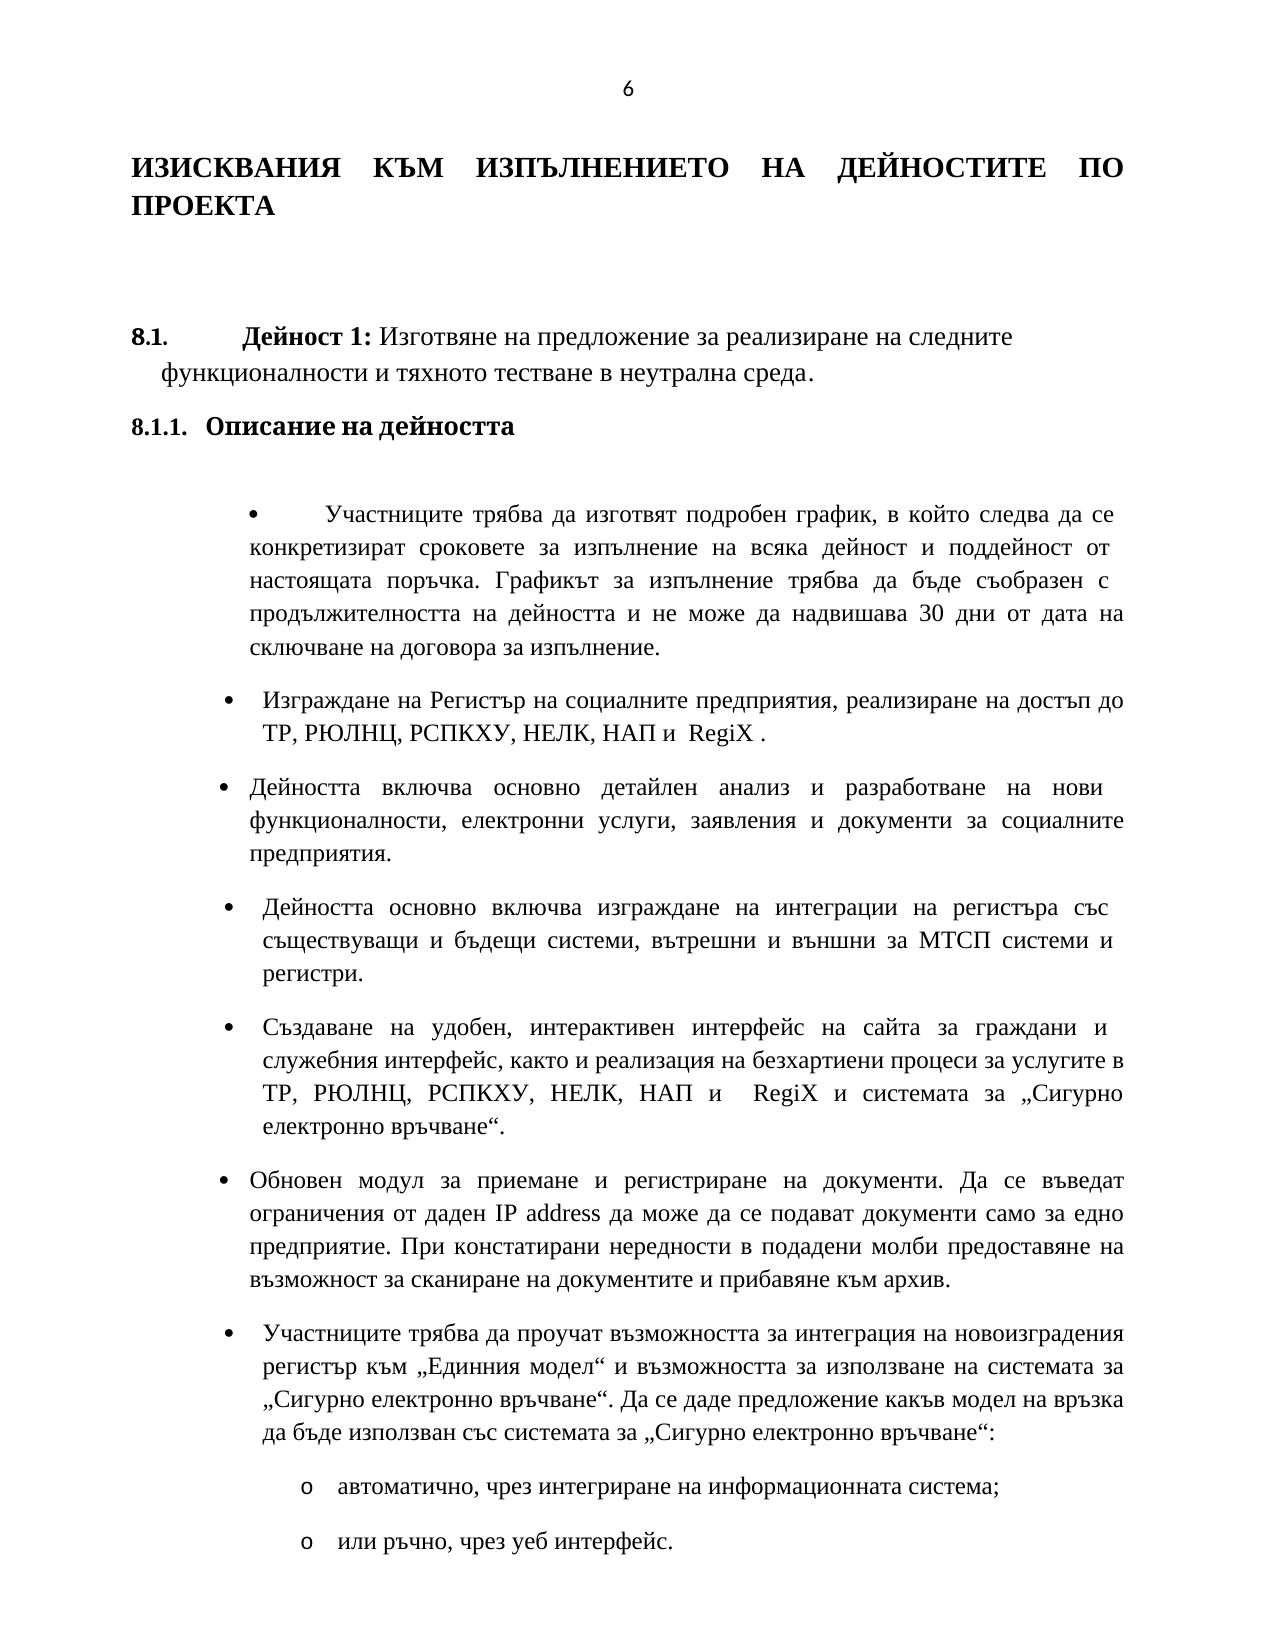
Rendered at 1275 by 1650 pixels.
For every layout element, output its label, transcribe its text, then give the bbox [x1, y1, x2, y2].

list Дейността включва основно детайлен анализ и разработване на нови функционалности, електронни услуги, заявления и документи за социалните предприятия. [220, 772, 1125, 867]
subtitle Дейност 1: Изготвяне на предложение за реализиране на следните функционалности и тяхното тестване в неутрална среда. [131, 320, 1125, 387]
subtitle ИЗИСКВАНИЯ КЪМ ИЗПЪЛНЕНИЕТО НА ДЕЙНОСТИТЕ ПО ПРОЕКТА [131, 150, 1125, 222]
list Участниците трябва да проучат възможността за интеграция на новоизградения регистър към „Единния модел“ и възможността за използване на системата за „Сигурно електронно връчване“. Да се даде предложение какъв модел на връзка да бъде използван със системата за „Сигурно електронно връчване“: [225, 1318, 1125, 1446]
list Създаване на удобен, интерактивен интерфейс на сайта за граждани и служебния интерфейс, както и реализация на безхартиени процеси за услугите в ТР, РЮЛНЦ, РСПКХУ, НЕЛК, НАП и RegiX и системата за „Сигурно електронно връчване“. [225, 1012, 1125, 1140]
subtitle Описание на дейността [131, 412, 1125, 442]
list Участниците трябва да изготвят подробен график, в който следва да се конкретизират сроковете за изпълнение на всяка дейност и поддейност от настоящата поръчка. Графикът за изпълнение трябва да бъде съобразен с продължителността на дейността и не може да надвишава 30 дни от дата на сключване на договора за изпълнение. [249, 499, 1125, 660]
list Дейността основно включва изграждане на интеграции на регистъра със съществуващи и бъдещи системи, вътрешни и външни за МТСП системи и регистри. [225, 892, 1125, 987]
list автоматично, чрез интегриране на информационната система; [300, 1471, 1125, 1501]
list Изграждане на Регистър на социалните предприятия, реализиране на достъп до ТР, РЮЛНЦ, РСПКХУ, НЕЛК, НАП и RegiX . [225, 685, 1125, 747]
list или ръчно, чрез уеб интерфейс. [300, 1526, 1125, 1557]
list Обновен модул за приемане и регистриране на документи. Да се въведат ограничения от даден IP address да може да се подават документи само за едно предприятие. При констатирани нередности в подадени молби предоставяне на възможност за сканиране на документите и прибавяне към архив. [220, 1165, 1125, 1293]
